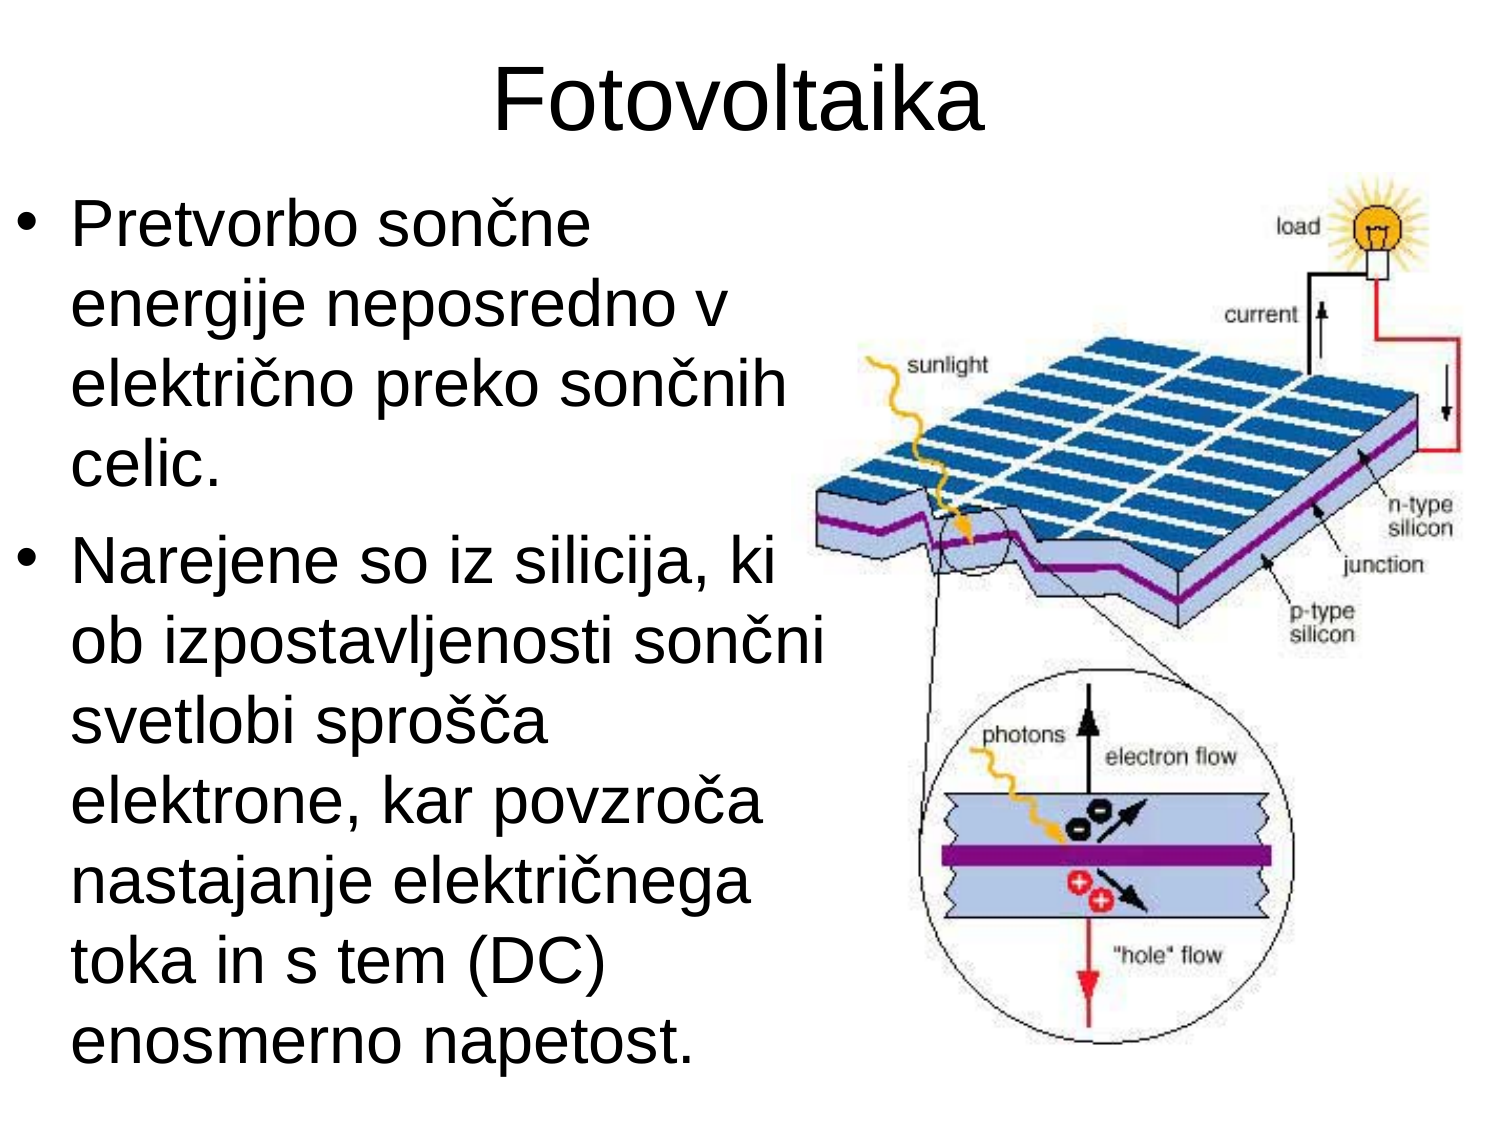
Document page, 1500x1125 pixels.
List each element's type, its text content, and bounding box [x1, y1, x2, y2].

text_box Pretvorbo sončne energije neposredno v električno preko sončnih celic. Narejene so iz silicija, ki ob izpostavljenosti sončni svetlobi sprošča elektrone, kar povzroča nastajanje električnega toka in s tem (DC) enosmerno napetost. [0, 172, 845, 1125]
picture [845, 172, 1500, 1066]
text_box Fotovoltaika [76, 0, 1427, 188]
